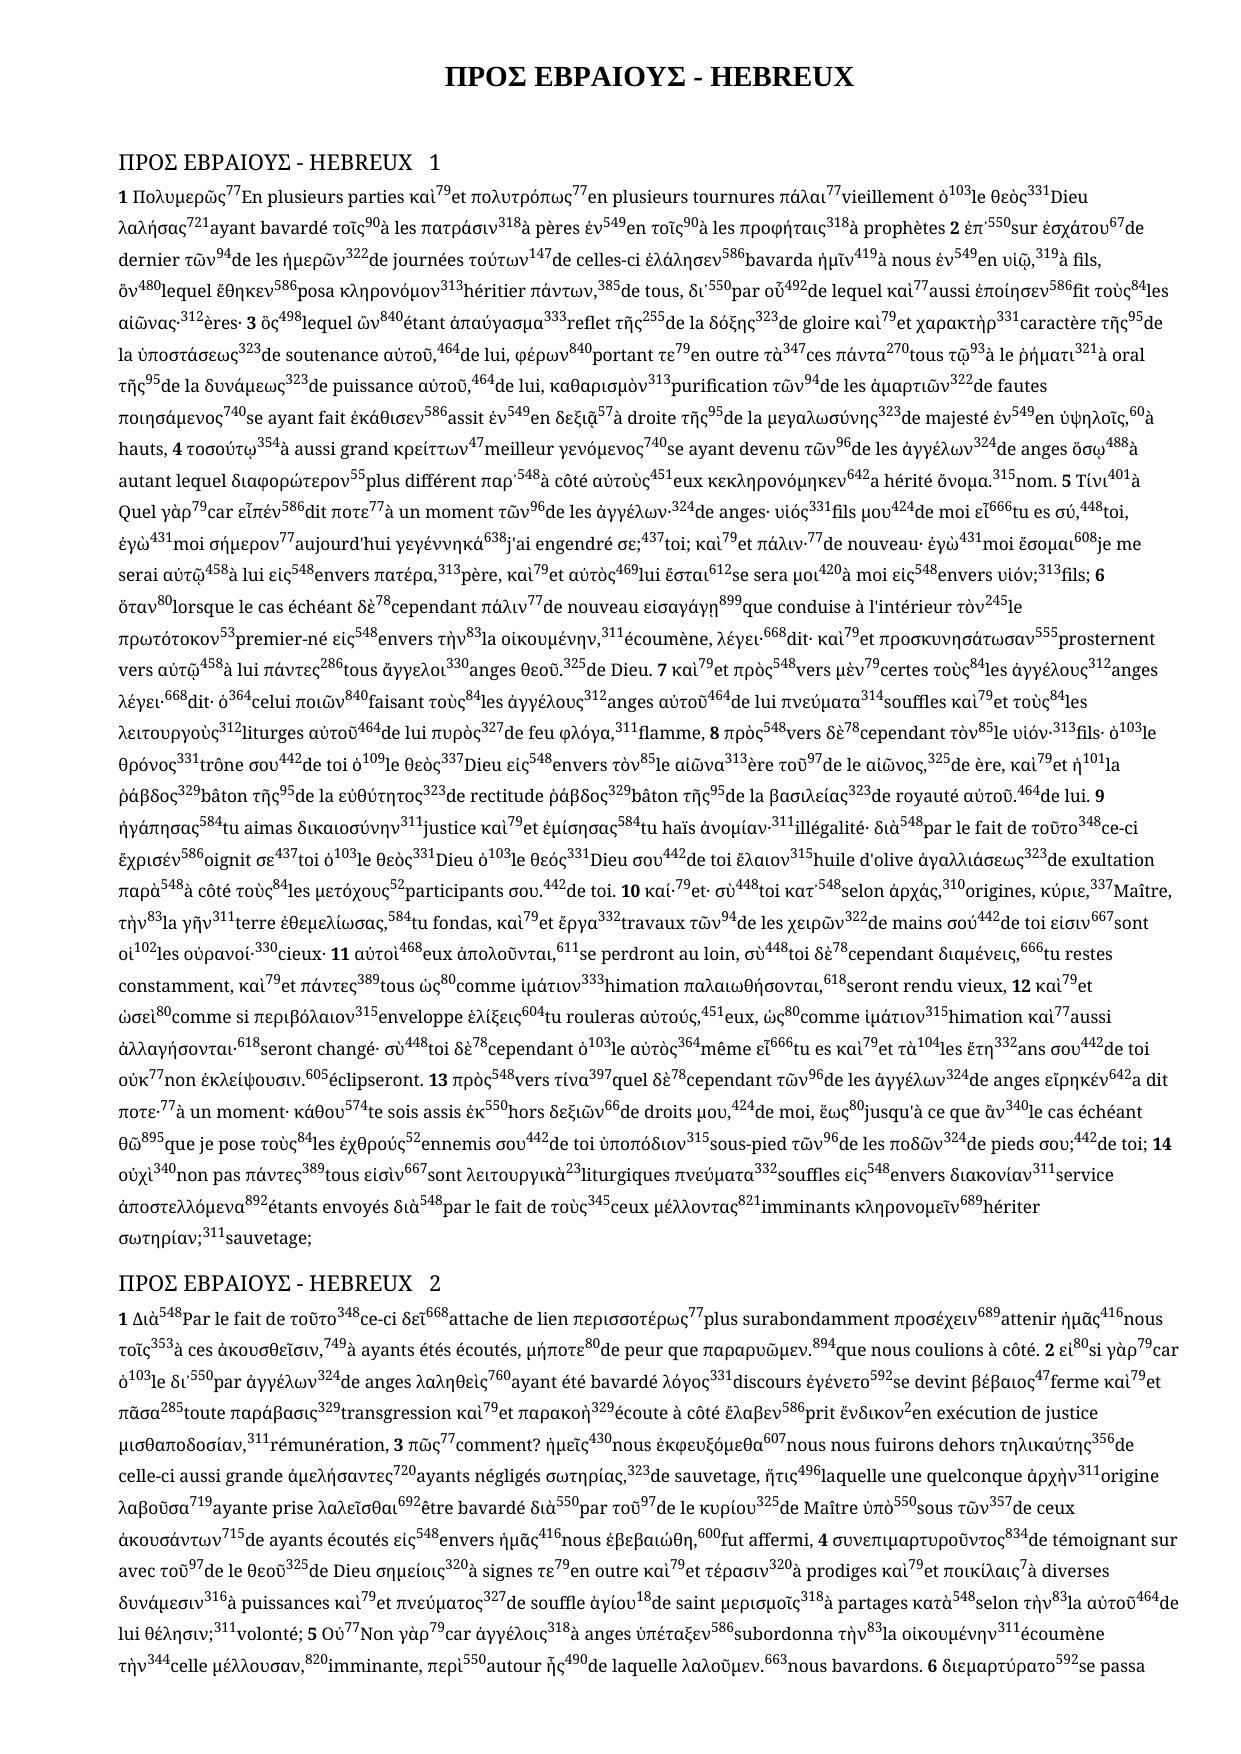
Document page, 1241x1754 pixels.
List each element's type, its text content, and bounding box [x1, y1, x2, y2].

text ΠΡΟΣ ΕΒΡΑΙΟΥΣ - HEBREUX 1 [118, 147, 1181, 176]
subtitle ΠΡΟΣ ΕΒΡΑΙΟΥΣ - HEBREUX [118, 59, 1181, 93]
text ΠΡΟΣ ΕΒΡΑΙΟΥΣ - HEBREUX 2 [118, 1268, 1181, 1298]
text 1 Πολυμερῶς77En plusieurs parties καὶ79et πολυτρόπως77en plusieurs tournures πάλαι77vieillement ὁ103le θεὸς331Dieu λαλήσας721ayant bavardé τοῖς90à les πατράσιν318à pères ἐν549en τοῖς90à les προφήταις318à prophètes 2 ἐπ᾽550sur ἐσχάτου67de dernier τῶν94de les ἡμερῶν322de journées τούτων147de celles-ci ἐλάλησεν586bavarda ἡμῖν419à nous ἐν549en υἱῷ,319à fils, ὃν480lequel ἔθηκεν586posa κληρονόμον313héritier πάντων,385de tous, δι᾽550par οὗ492de lequel καὶ77aussi ἐποίησεν586fit τοὺς84les αἰῶνας·312ères· 3 ὃς498lequel ὢν840étant ἀπαύγασμα333reflet τῆς255de la δόξης323de gloire καὶ79et χαρακτὴρ331caractère τῆς95de la ὑποστάσεως323de soutenance αὐτοῦ,464de lui, φέρων840portant τε79en outre τὰ347ces πάντα270tous τῷ93à le ῥήματι321à oral τῆς95de la δυνάμεως323de puissance αὐτοῦ,464de lui, καθαρισμὸν313purification τῶν94de les ἁμαρτιῶν322de fautes ποιησάμενος740se ayant fait ἐκάθισεν586assit ἐν549en δεξιᾷ57à droite τῆς95de la μεγαλωσύνης323de majesté ἐν549en ὑψηλοῖς,60à hauts, 4 τοσούτῳ354à aussi grand κρείττων47meilleur γενόμενος740se ayant devenu τῶν96de les ἀγγέλων324de anges ὅσῳ488à autant lequel διαφορώτερον55plus différent παρ᾽548à côté αὐτοὺς451eux κεκληρονόμηκεν642a hérité ὄνομα.315nom. 5 Τίνι401à Quel γὰρ79car εἶπέν586dit ποτε77à un moment τῶν96de les ἀγγέλων·324de anges· υἱός331fils μου424de moi εἶ666tu es σύ,448toi, ἐγὼ431moi σήμερον77aujourd'hui γεγέννηκά638j'ai engendré σε;437toi; καὶ79et πάλιν·77de nouveau· ἐγὼ431moi ἔσομαι608je me serai αὐτῷ458à lui εἰς548envers πατέρα,313père, καὶ79et αὐτὸς469lui ἔσται612se sera μοι420à moi εἰς548envers υἱόν;313fils; 6 ὅταν80lorsque le cas échéant δὲ78cependant πάλιν77de nouveau εἰσαγάγῃ899que conduise à l'intérieur τὸν245le πρωτότοκον53premier-né εἰς548envers τὴν83la οἰκουμένην,311écoumène, λέγει·668dit· καὶ79et προσκυνησάτωσαν555prosternent vers αὐτῷ458à lui πάντες286tous ἄγγελοι330anges θεοῦ.325de Dieu. 7 καὶ79et πρὸς548vers μὲν79certes τοὺς84les ἀγγέλους312anges λέγει·668dit· ὁ364celui ποιῶν840faisant τοὺς84les ἀγγέλους312anges αὐτοῦ464de lui πνεύματα314souffles καὶ79et τοὺς84les λειτουργοὺς312liturges αὐτοῦ464de lui πυρὸς327de feu φλόγα,311flamme, 8 πρὸς548vers δὲ78cependant τὸν85le υἱόν·313fils· ὁ103le θρόνος331trône σου442de toi ὁ109le θεὸς337Dieu εἰς548envers τὸν85le αἰῶνα313ère τοῦ97de le αἰῶνος,325de ère, καὶ79et ἡ101la ῥάβδος329bâton τῆς95de la εὐθύτητος323de rectitude ῥάβδος329bâton τῆς95de la βασιλείας323de royauté αὐτοῦ.464de lui. 9 ἠγάπησας584tu aimas δικαιοσύνην311justice καὶ79et ἐμίσησας584tu haïs ἀνομίαν·311illégalité· διὰ548par le fait de τοῦτο348ce-ci ἔχρισέν586oignit σε437toi ὁ103le θεὸς331Dieu ὁ103le θεός331Dieu σου442de toi ἔλαιον315huile d'olive ἀγαλλιάσεως323de exultation παρὰ548à côté τοὺς84les μετόχους52participants σου.442de toi. 10 καί·79et· σὺ448toi κατ᾽548selon ἀρχάς,310origines, κύριε,337Maître, τὴν83la γῆν311terre ἐθεμελίωσας,584tu fondas, καὶ79et ἔργα332travaux τῶν94de les χειρῶν322de mains σού442de toi εἰσιν667sont οἱ102les οὐρανοί·330cieux· 11 αὐτοὶ468eux ἀπολοῦνται,611se perdront au loin, σὺ448toi δὲ78cependant διαμένεις,666tu restes constamment, καὶ79et πάντες389tous ὡς80comme ἱμάτιον333himation παλαιωθήσονται,618seront rendu vieux, 12 καὶ79et ὡσεὶ80comme si περιβόλαιον315enveloppe ἑλίξεις604tu rouleras αὐτούς,451eux, ὡς80comme ἱμάτιον315himation καὶ77aussi ἀλλαγήσονται·618seront changé· σὺ448toi δὲ78cependant ὁ103le αὐτὸς364même εἶ666tu es καὶ79et τὰ104les ἔτη332ans σου442de toi οὐκ77non ἐκλείψουσιν.605éclipseront. 13 πρὸς548vers τίνα397quel δὲ78cependant τῶν96de les ἀγγέλων324de anges εἴρηκέν642a dit ποτε·77à un moment· κάθου574te sois assis ἐκ550hors δεξιῶν66de droits μου,424de moi, ἕως80jusqu'à ce que ἂν340le cas échéant θῶ895que je pose τοὺς84les ἐχθρούς52ennemis σου442de toi ὑποπόδιον315sous-pied τῶν96de les ποδῶν324de pieds σου;442de toi; 14 οὐχὶ340non pas πάντες389tous εἰσὶν667sont λειτουργικὰ23liturgiques πνεύματα332souffles εἰς548envers διακονίαν311service ἀποστελλόμενα892étants envoyés διὰ548par le fait de τοὺς345ceux μέλλοντας821imminants κληρονομεῖν689hériter σωτηρίαν;311sauvetage; [118, 181, 1181, 1250]
text 1 Διὰ548Par le fait de τοῦτο348ce-ci δεῖ668attache de lien περισσοτέρως77plus surabondamment προσέχειν689attenir ἡμᾶς416nous τοῖς353à ces ἀκουσθεῖσιν,749à ayants étés écoutés, μήποτε80de peur que παραρυῶμεν.894que nous coulions à côté. 2 εἰ80si γὰρ79car ὁ103le δι᾽550par ἀγγέλων324de anges λαληθεὶς760ayant été bavardé λόγος331discours ἐγένετο592se devint βέβαιος47ferme καὶ79et πᾶσα285toute παράβασις329transgression καὶ79et παρακοὴ329écoute à côté ἔλαβεν586prit ἔνδικον2en exécution de justice μισθαποδοσίαν,311rémunération, 3 πῶς77comment? ἡμεῖς430nous ἐκφευξόμεθα607nous nous fuirons dehors τηλικαύτης356de celle-ci aussi grande ἀμελήσαντες720ayants négligés σωτηρίας,323de sauvetage, ἥτις496laquelle une quelconque ἀρχὴν311origine λαβοῦσα719ayante prise λαλεῖσθαι692être bavardé διὰ550par τοῦ97de le κυρίου325de Maître ὑπὸ550sous τῶν357de ceux ἀκουσάντων715de ayants écoutés εἰς548envers ἡμᾶς416nous ἐβεβαιώθη,600fut affermi, 4 συνεπιμαρτυροῦντος834de témoignant sur avec τοῦ97de le θεοῦ325de Dieu σημείοις320à signes τε79en outre καὶ79et τέρασιν320à prodiges καὶ79et ποικίλαις7à diverses δυνάμεσιν316à puissances καὶ79et πνεύματος327de souffle ἁγίου18de saint μερισμοῖς318à partages κατὰ548selon τὴν83la αὐτοῦ464de lui θέλησιν;311volonté; 5 Οὐ77Non γὰρ79car ἀγγέλοις318à anges ὑπέταξεν586subordonna τὴν83la οἰκουμένην311écoumène τὴν344celle μέλλουσαν,820imminante, περὶ550autour ἧς490de laquelle λαλοῦμεν.663nous bavardons. 6 διεμαρτύρατο592se passa témoignage δέ78cependant πού77quelque part où τις390un quelconque λέγων·840disant· τί412quel ἐστιν668est ἄνθρωπος331être humain ὅτι80en ce que μιμνῄσκῃ672tu te mémorises αὐτοῦ,464de lui, ἢ79ou υἱὸς331fils ἀνθρώπου325de être humain ὅτι80en ce que ἐπισκέπτῃ672tu te rends supervision αὐτόν;452lui; 7 ἠλάττωσας584tu amoindris αὐτὸν452lui βραχύ6court τι375un quelconque παρ᾽548à côté ἀγγέλους,312anges, δόξῃ317à gloire καὶ79et τιμῇ317à valeur ἐστεφάνωσας584tu couronnas αὐτόν,452lui, 8 πάντα374tous ὑπέταξας584tu subordonnas ὑποκάτω552en dessous vers le bas τῶν96de les ποδῶν324de pieds αὐτοῦ.464de lui. ἐν549en τῷ354à ce γὰρ79car ὑποτάξαι681subordonner [αὐτῷ]458[à lui] τὰ347ces πάντα270tous οὐδὲν375aucun ἀφῆκεν586abandonna αὐτῷ458à lui ἀνυπότακτον.55insoumis. Νῦν77Maintenant δὲ78cependant οὔπω77non encore ὁρῶμεν663nous voyons αὐτῷ458à lui τὰ347ces πάντα270tous ὑποτεταγμένα·797ayants étés subordonnés· 9 τὸν480celui δὲ78cependant βραχύ6court τι375un quelconque παρ᾽548à côté ἀγγέλους312anges ἠλαττωμένον796ayant été amoindri βλέπομεν663nous regardons Ἰησοῦν313Iésous διὰ548par le fait de τὸ87le πάθημα315passion de souffrance τοῦ97de le θανάτου325de trépas δόξῃ317à gloire καὶ79et τιμῇ317à valeur ἐστεφανωμένον,796ayant été couronné, ὅπως80de telle manière que χάριτι317à grâce θεοῦ325de Dieu ὑπὲρ550au-dessus παντὸς384de tout γεύσηται905que se goûte θανάτου.325de trépas. 10 Ἔπρεπεν625Était remarquable γὰρ79car αὐτῷ,458à lui, δι᾽548par le fait de ὃν480lequel τὰ365ces πάντα288tous καὶ79et δι᾽550par οὗ492de lequel τὰ365ces πάντα,288tous, πολλοὺς268nombreux υἱοὺς312fils εἰς548envers δόξαν311gloire ἀγαγόντα707ayant conduit τὸν85le ἀρχηγὸν313chef conducteur τῆς95de la σωτηρίας323de sauvetage αὐτῶν463de eux διὰ550par παθημάτων326de passions de souffrances τελειῶσαι.681perfectionner. 11 ὅ364celui τε79en outre γὰρ79car ἁγιάζων840sanctifiant καὶ79et οἱ363ceux ἁγιαζόμενοι890étants sanctifiés ἐξ550hors ἑνὸς65de un πάντες·389tous· δι᾽548par le fait de ἣν293laquelle αἰτίαν311cause οὐκ77non ἐπαισχύνεται674se a honte sur ἀδελφοὺς312frères αὐτοὺς451eux καλεῖν689appeler 12 λέγων·840disant· ἀπαγγελῶ602je rapporterai annonce τὸ87le ὄνομά315nom σου442de toi τοῖς90à les ἀδελφοῖς318à frères μου,424de moi, ἐν549en μέσῳ61à au milieu ἐκκλησίας323de église ὑμνήσω602je chanterai hymne σε,437toi, 13 καὶ79et πάλιν·77de nouveau· ἐγὼ431moi ἔσομαι608je me serai πεποιθὼς783ayant persuadé ἐπ᾽549sur αὐτῷ,458à lui, καὶ79et πάλιν·77de nouveau· ἰδοὺ306voici ἐγὼ431moi καὶ79et τὰ104les παιδία332petits enfants ἅ481lesquels μοι420à moi ἔδωκεν586donna ὁ103le θεός.331Dieu. 14 Ἐπεὶ80Puisque οὖν79donc τὰ104les παιδία332petits enfants κεκοινώνηκεν642a communié αἵματος327de sang καὶ79et σαρκός,323de chair, καὶ77aussi αὐτὸς469lui παραπλησίως77près du côté μετέσχεν586participa τῶν98de les αὐτῶν,359de mêmes, ἵνα80afin que διὰ550par τοῦ257de le θανάτου325de trépas καταργήσῃ899que rende complètement sans travail τὸν346celui τὸ87le κράτος315force ἔχοντα822ayant τοῦ97de le θανάτου,325de trépas, τοῦτ᾽366ce-ci ἔστιν668est τὸν85le διάβολον,53diable, 15 καὶ79et ἀπαλλάξῃ899que débarrasse τούτους,345ceux-ci, ὅσοι497autant lesquels φόβῳ319à effroi θανάτου325de trépas διὰ550par παντὸς384de tout τοῦ360de ce ζῆν689vivre ἔνοχοι70tenus au-dedans ἦσαν624étaient δουλείας.323de esclavage. 16 οὐ77non γὰρ79car δήπου77assurément ἀγγέλων324de anges ἐπιλαμβάνεται674se empare ἀλλὰ79mais σπέρματος327de semence Ἀβραὰμ325de Abraam ἐπιλαμβάνεται.674se empare. 17 ὅθεν80d'où ὤφειλεν625devait κατὰ548selon πάντα374tous τοῖς250à les ἀδελφοῖς318à frères ὁμοιωθῆναι,683être rendu semblable, ἵνα80afin que ἐλεήμων71miséricordieux γένηται905que se devienne καὶ79et πιστὸς22croyable ἀρχιερεὺς331chef sacrificateur τὰ347ces πρὸς548vers τὸν85le θεὸν313Dieu εἰς548envers τὸ348ce ἱλάσκεσθαι692être été propice τὰς82les ἁμαρτίας310fautes τοῦ97de le λαοῦ.325de peuple. 18 ἐν549en ᾧ488à lequel γὰρ79car πέπονθεν642a souffert αὐτὸς469lui πειρασθείς,760ayant été mis en tentation, δύναται674se peut τοῖς351à ceux πειραζομένοις879à étants mis en tentation βοηθῆσαι.681aider. [118, 1303, 1181, 1677]
